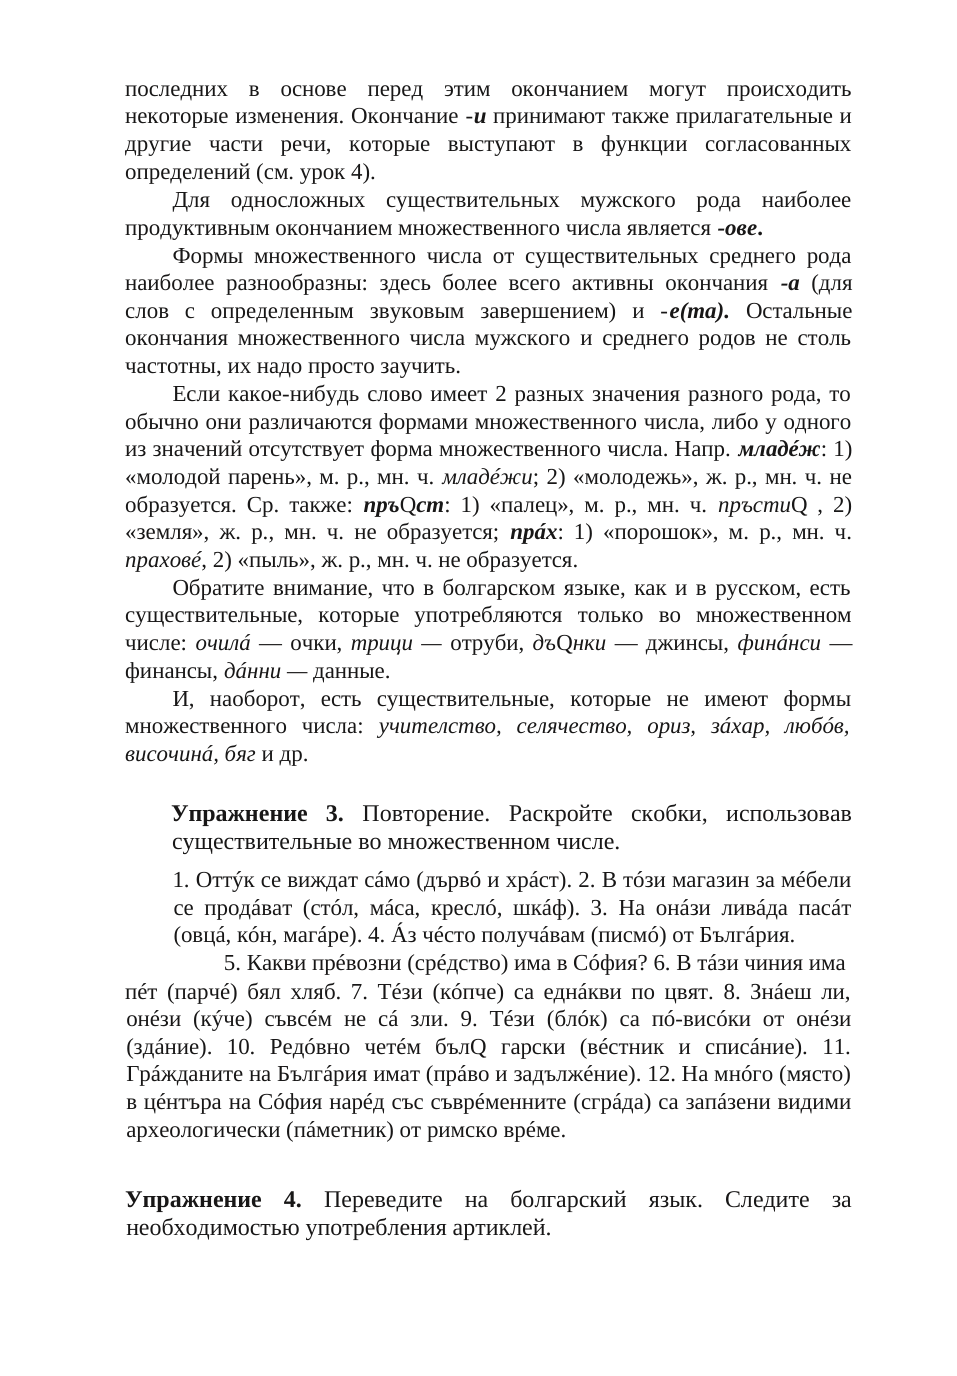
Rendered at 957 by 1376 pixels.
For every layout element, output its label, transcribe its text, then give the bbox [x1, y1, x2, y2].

text последних в основе перед этим окончанием могут происходить некоторые изменения. Окончание -и принимают также прилагательные и другие части речи, которые выступают в функции согласованных определений (см. урок 4). [125, 75, 852, 184]
text 5. Какви прéвозни (срéдство) има в Сóфия? 6. В тáзи чиния има [125, 949, 852, 976]
text Обратите внимание, что в болгарском языке, как и в русском, есть существительные, которые употребляются только во множественном числе: очилá — очки, трици — отруби, дъQнки — джинсы, финáнси — финансы, дáнни — данные. [125, 574, 852, 683]
text Формы множественного числа от существительных среднего рода наиболее разнообразны: здесь более всего активны окончания -а (для слов с определенным звуковым завершением) и -е(та). Остальные окончания множественного числа мужского и среднего родов не столь частотны, их надо просто заучить. [125, 242, 852, 378]
text И, наоборот, есть существительные, которые не имеют формы множественного числа: учителство, селячество, ориз, зáхар, любóв, височинá, бяг и др. [125, 685, 852, 766]
text Для односложных существительных мужского рода наиболее продуктивным окончанием множественного числа является -ове. [125, 186, 852, 240]
text Упражнение 3. Повторение. Раскройте скобки, использовав существительные во множественном числе. [171, 799, 852, 854]
text 1. Оттýк се виждат сáмо (дървó и хрáст). 2. В тóзи магазин за мéбели се продáват (стóл, мáса, креслó, шкáф). 3. На онáзи ливáда пасáт (овцá, кóн, магáре). 4. Áз чéсто получáвам (писмó) от Бългáрия. [172, 866, 852, 947]
text пéт (парчé) бял хляб. 7. Тéзи (кóпче) са еднáкви по цвят. 8. Знáеш ли, онéзи (кýче) съвсéм не сá зли. 9. Тéзи (блóк) са пó-висóки от онéзи (здáние). 10. Редóвно четéм бълQ гарски (вéстник и списáние). 11. Грáжданите на Бългáрия имат (прáво и задължéние). 12. На мнóго (място) в цéнтъра на Сóфия нарéд със съврéменните (сгрáда) са запáзени видими археологически (пáметник) от римско врéме. [125, 978, 852, 1142]
text Если какое-нибудь слово имеет 2 разных значения разного рода, то обычно они различаются формами множественного числа, либо у одного из значений отсутствует форма множественного числа. Напр. младéж: 1) «молодой парень», м. р., мн. ч. младéжи; 2) «молодежь», ж. р., мн. ч. не образуется. Ср. также: пръQст: 1) «палец», м. р., мн. ч. пръстиQ , 2) «земля», ж. р., мн. ч. не образуется; прáх: 1) «порошок», м. р., мн. ч. праховé, 2) «пыль», ж. р., мн. ч. не образуется. [125, 380, 852, 572]
text Упражнение 4. Переведите на болгарский язык. Следите за необходимостью употребления артиклей. [125, 1185, 852, 1241]
